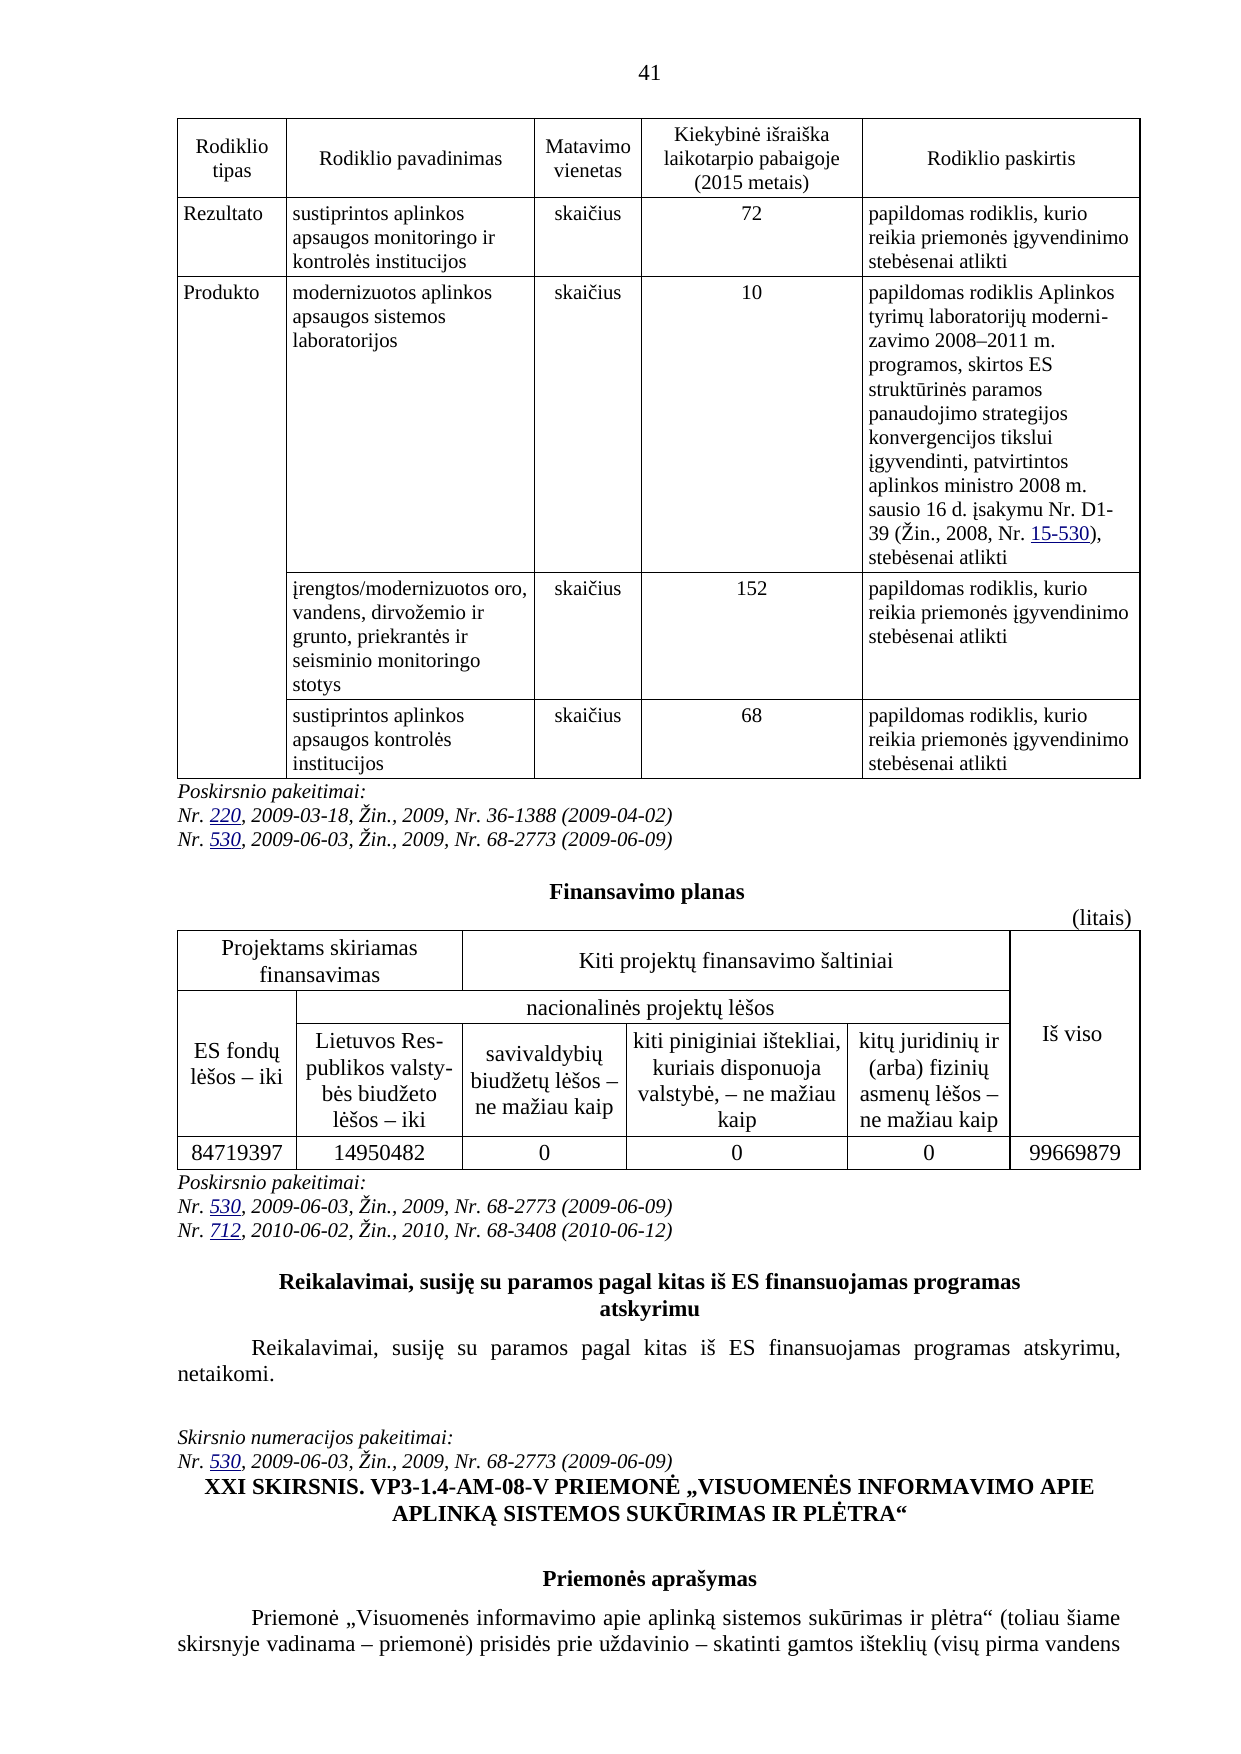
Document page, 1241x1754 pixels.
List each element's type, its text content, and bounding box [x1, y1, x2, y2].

table_cell papildomas rodiklis Aplinkos tyrimų laboratorijų moderni­zavimo 2008–2011 m. programos, skirtos ES struktūrinės paramos panaudojimo strategijos konvergencijos tikslui įgyvendinti, patvirtintos aplinkos ministro 2008 m. sausio 16 d. įsakymu Nr. D1-39 (Žin., 2008, Nr. 15-530), stebėsenai atlikti [863, 277, 1139, 572]
table_cell 152 [642, 573, 862, 699]
table_cell 14950482 [297, 1137, 462, 1169]
table_cell savivaldybių biudžetų lėšos – ne mažiau kaip [463, 1024, 626, 1136]
table_cell 72 [642, 198, 862, 276]
text Reikalavimai, susiję su paramos pagal kitas iš ES finansuojamas programas atskyrimu [177, 1268, 1122, 1321]
text Priemonės aprašymas [177, 1565, 1122, 1591]
text Reikalavimai, susiję su paramos pagal kitas iš ES finansuojamas programas atskyrimu, netaikomi. [177, 1333, 1122, 1386]
text Nr. 530, 2009-06-03, Žin., 2009, Nr. 68-2773 (2009-06-09) [177, 1449, 1122, 1473]
table_cell skaičius [535, 573, 641, 699]
table_cell 68 [642, 700, 862, 778]
table_header Rodiklio paskirtis [863, 119, 1139, 197]
table_cell įrengtos/modernizuotos oro, vandens, dirvožemio ir grunto, priekrantės ir seisminio monitoringo stotys [287, 573, 534, 699]
table_cell kitų juridinių ir (arba) fizinių asmenų lėšos – ne mažiau kaip [848, 1024, 1009, 1136]
table_cell sustiprintos aplinkos apsaugos monitoringo ir kontrolės institucijos [287, 198, 534, 276]
table_cell 0 [463, 1137, 626, 1169]
table_cell kiti piniginiai ištekliai, kuriais disponuoja valstybė, – ne mažiau kaip [627, 1024, 847, 1136]
table_cell Produkto [178, 277, 286, 778]
table_header Iš viso [1011, 931, 1139, 1136]
table_cell Lietuvos Res­publikos valsty­bės biudžeto lėšos – iki [297, 1024, 462, 1136]
table_header Kiti projektų finansavimo šaltiniai [463, 931, 1009, 990]
text Nr. 220, 2009-03-18, Žin., 2009, Nr. 36-1388 (2009-04-02) [177, 803, 1122, 827]
table_header Kiekybinė išraiška laikotarpio pabaigoje (2015 metais) [642, 119, 862, 197]
text Nr. 530, 2009-06-03, Žin., 2009, Nr. 68-2773 (2009-06-09) [177, 827, 1122, 851]
table_header Rodiklio tipas [178, 119, 286, 197]
table_cell skaičius [535, 277, 641, 572]
table_cell skaičius [535, 198, 641, 276]
table_cell nacionalinės projektų lėšos [297, 991, 1009, 1023]
table_cell 84719397 [178, 1137, 296, 1169]
table_cell 0 [627, 1137, 847, 1169]
text Priemonė „Visuomenės informavimo apie aplinką sistemos sukūrimas ir plėtra“ (toliau šiame skirsnyje vadinama – priemonė) prisidės prie uždavinio – skatinti gamtos išteklių (visų pirma vandens [177, 1604, 1122, 1656]
table_cell skaičius [535, 700, 641, 778]
table_cell 99669879 [1011, 1137, 1139, 1169]
table_cell papildomas rodiklis, kurio reikia priemonės įgyvendi­nimo stebėsenai atlikti [863, 700, 1139, 778]
text Poskirsnio pakeitimai: [177, 779, 1122, 803]
table_cell papildomas rodiklis, kurio reikia priemonės įgyvendi­nimo stebėsenai atlikti [863, 198, 1139, 276]
table_header Matavimo vienetas [535, 119, 641, 197]
text Finansavimo planas [177, 878, 1122, 904]
text (litais) [177, 904, 1132, 930]
text XXI SKIRSNIS. VP3-1.4-AM-08-V PRIEMONĖ „VISUOMENĖS INFORMAVIMO APIE APLINKĄ SISTEMOS SUKŪRIMAS IR PLĖTRA“ [177, 1473, 1122, 1526]
table_cell modernizuotos aplinkos apsaugos sistemos laboratorijos [287, 277, 534, 572]
table_cell Rezultato [178, 198, 286, 276]
table_cell sustiprintos aplinkos apsaugos kontrolės institucijos [287, 700, 534, 778]
text Poskirsnio pakeitimai: [177, 1170, 1122, 1194]
table_cell 10 [642, 277, 862, 572]
table_cell ES fondų lėšos – iki [178, 991, 296, 1136]
table_header Projektams skiriamas finansavimas [178, 931, 462, 990]
table_header Rodiklio pavadinimas [287, 119, 534, 197]
text Nr. 712, 2010-06-02, Žin., 2010, Nr. 68-3408 (2010-06-12) [177, 1218, 1122, 1242]
table_cell papildomas rodiklis, kurio reikia priemonės įgyvendi­nimo stebėsenai atlikti [863, 573, 1139, 699]
table_cell 0 [848, 1137, 1009, 1169]
text Skirsnio numeracijos pakeitimai: [177, 1425, 1122, 1449]
text Nr. 530, 2009-06-03, Žin., 2009, Nr. 68-2773 (2009-06-09) [177, 1194, 1122, 1218]
